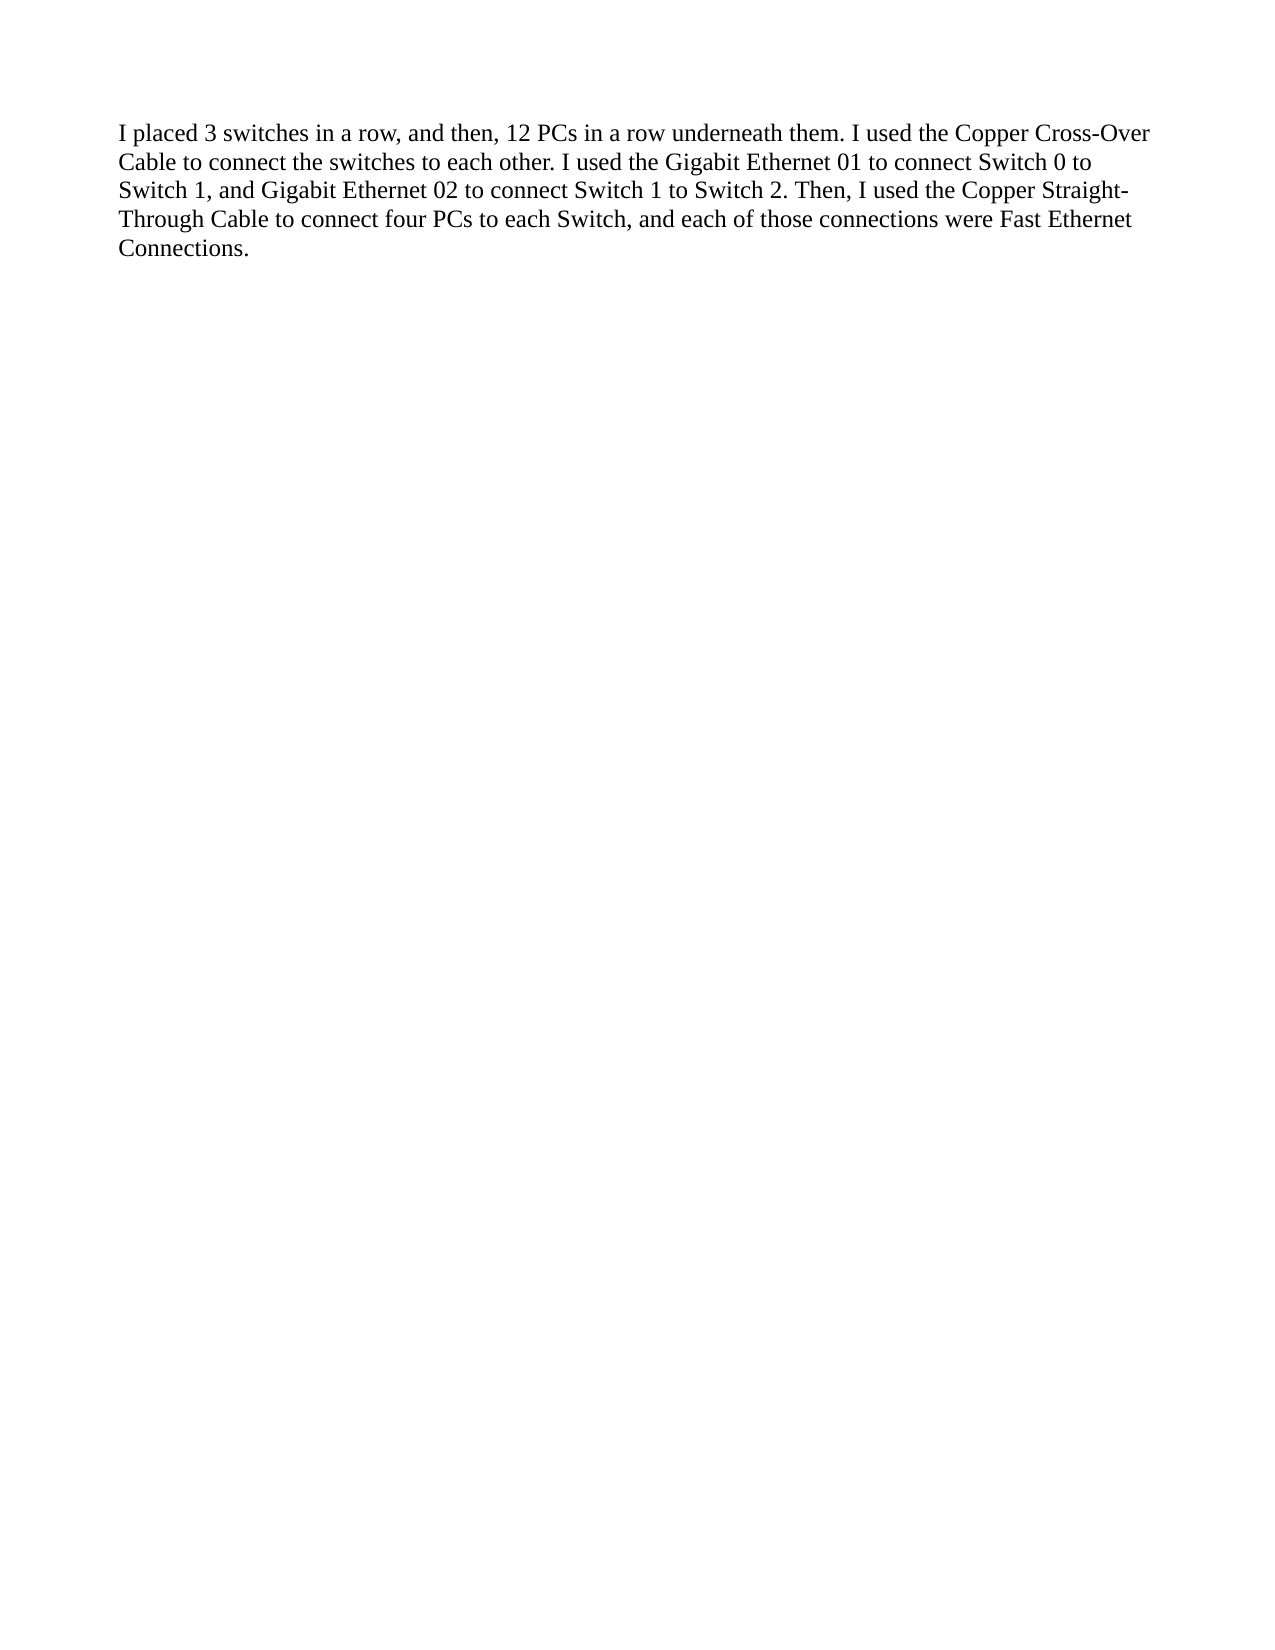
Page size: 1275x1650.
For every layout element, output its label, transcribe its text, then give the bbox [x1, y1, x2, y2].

text I placed 3 switches in a row, and then, 12 PCs in a row underneath them. I used the Copper Cross-Over Cable to connect the switches to each other. I used the Gigabit Ethernet 01 to connect Switch 0 to Switch 1, and Gigabit Ethernet 02 to connect Switch 1 to Switch 2. Then, I used the Copper Straight-Through Cable to connect four PCs to each Switch, and each of those connections were Fast Ethernet Connections. [118, 118, 1157, 262]
